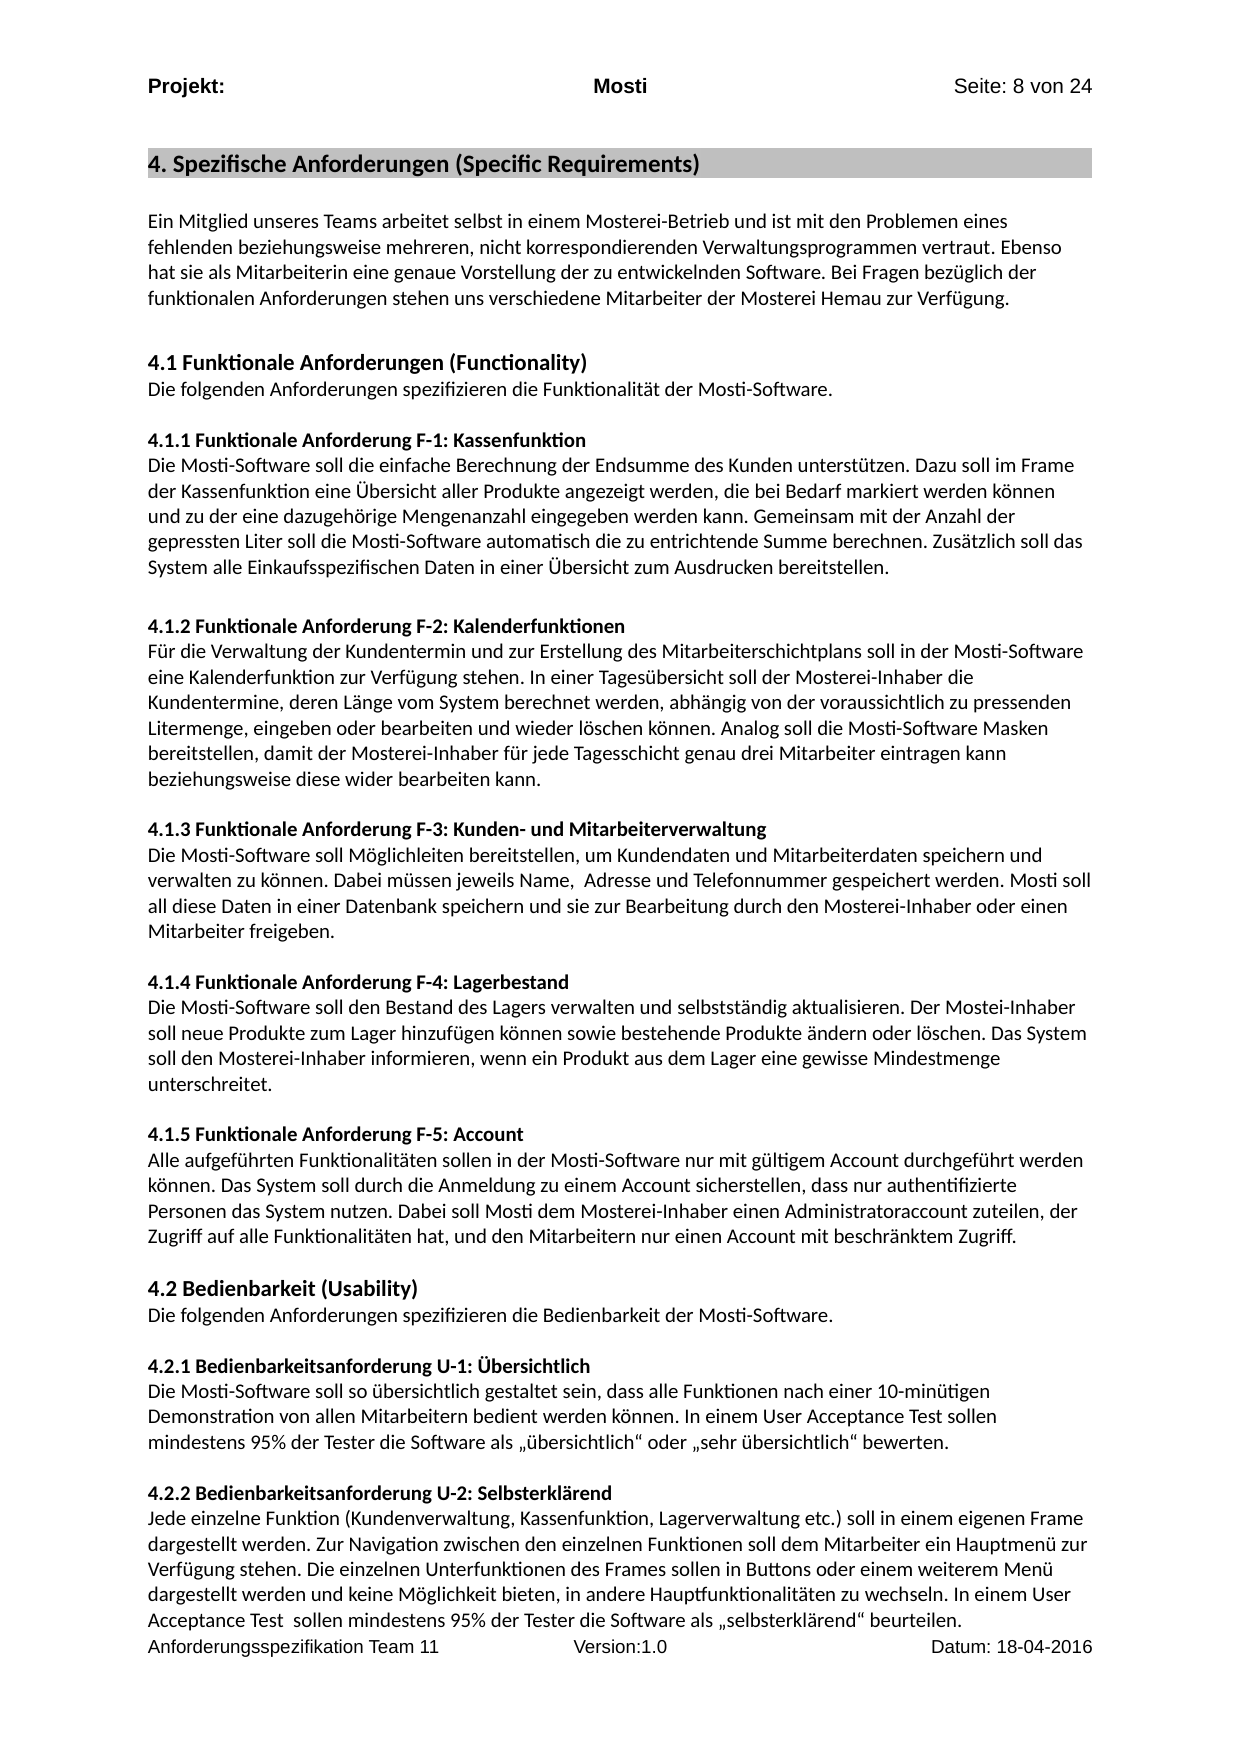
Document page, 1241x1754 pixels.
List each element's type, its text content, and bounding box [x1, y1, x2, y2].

subtitle 4.1 Funktionale Anforderungen (Functionality) [148, 348, 1092, 376]
text Die folgenden Anforderungen spezifizieren die Bedienbarkeit der Mosti-Software. [148, 1302, 1092, 1327]
subtitle 4.1.1 Funktionale Anforderung F-1: Kassenfunktion [148, 427, 1092, 452]
text 4.1.5 Funktionale Anforderung F-5: Account [148, 1122, 1092, 1147]
text Für die Verwaltung der Kundentermin und zur Erstellung des Mitarbeiterschichtplans soll in der Mosti-Software eine Kalenderfunktion zur Verfügung stehen. In einer Tagesübersicht soll der Mosterei-Inhaber die Kundentermine, deren Länge vom System berechnet werden, abhängig von der voraussichtlich zu pressenden Litermenge, eingeben oder bearbeiten und wieder löschen können. Analog soll die Mosti-Software Masken bereitstellen, damit der Mosterei-Inhaber für jede Tagesschicht genau drei Mitarbeiter eintragen kann beziehungsweise diese wider bearbeiten kann. [148, 639, 1092, 791]
subtitle 4.2.1 Bedienbarkeitsanforderung U-1: Übersichtlich [148, 1353, 1092, 1378]
text Alle aufgeführten Funktionalitäten sollen in der Mosti-Software nur mit gültigem Account durchgeführt werden können. Das System soll durch die Anmeldung zu einem Account sicherstellen, dass nur authentifizierte Personen das System nutzen. Dabei soll Mosti dem Mosterei-Inhaber einen Administratoraccount zuteilen, der Zugriff auf alle Funktionalitäten hat, und den Mitarbeitern nur einen Account mit beschränktem Zugriff. [148, 1147, 1092, 1249]
subtitle 4. Spezifische Anforderungen (Specific Requirements) [148, 148, 1092, 178]
text Die folgenden Anforderungen spezifizieren die Funktionalität der Mosti-Software. [148, 376, 1092, 402]
subtitle 4.2 Bedienbarkeit (Usability) [148, 1274, 1092, 1302]
text Die Mosti-Software soll den Bestand des Lagers verwalten und selbstständig aktualisieren. Der Mostei-Inhaber soll neue Produkte zum Lager hinzufügen können sowie bestehende Produkte ändern oder löschen. Das System soll den Mosterei-Inhaber informieren, wenn ein Produkt aus dem Lager eine gewisse Mindestmenge unterschreitet. [148, 994, 1092, 1096]
text Die Mosti-Software soll Möglichleiten bereitstellen, um Kundendaten und Mitarbeiterdaten speichern und verwalten zu können. Dabei müssen jeweils Name, Adresse und Telefonnummer gespeichert werden. Mosti soll all diese Daten in einer Datenbank speichern und sie zur Bearbeitung durch den Mosterei-Inhaber oder einen Mitarbeiter freigeben. [148, 842, 1092, 944]
subtitle 4.1.4 Funktionale Anforderung F-4: Lagerbestand [148, 969, 1092, 994]
text Jede einzelne Funktion (Kundenverwaltung, Kassenfunktion, Lagerverwaltung etc.) soll in einem eigenen Frame dargestellt werden. Zur Navigation zwischen den einzelnen Funktionen soll dem Mitarbeiter ein Hauptmenü zur Verfügung stehen. Die einzelnen Unterfunktionen des Frames sollen in Buttons oder einem weiterem Menü dargestellt werden und keine Möglichkeit bieten, in andere Hauptfunktionalitäten zu wechseln. In einem User Acceptance Test sollen mindestens 95% der Tester die Software als „selbsterklärend“ beurteilen. [148, 1505, 1092, 1632]
text Ein Mitglied unseres Teams arbeitet selbst in einem Mosterei-Betrieb und ist mit den Problemen eines fehlenden beziehungsweise mehreren, nicht korrespondierenden Verwaltungsprogrammen vertraut. Ebenso hat sie als Mitarbeiterin eine genaue Vorstellung der zu entwickelnden Software. Bei Fragen bezüglich der funktionalen Anforderungen stehen uns verschiedene Mitarbeiter der Mosterei Hemau zur Verfügung. [148, 208, 1092, 310]
subtitle 4.1.3 Funktionale Anforderung F-3: Kunden- und Mitarbeiterverwaltung [148, 817, 1092, 842]
text Die Mosti-Software soll so übersichtlich gestaltet sein, dass alle Funktionen nach einer 10-minütigen Demonstration von allen Mitarbeitern bedient werden können. In einem User Acceptance Test sollen mindestens 95% der Tester die Software als „übersichtlich“ oder „sehr übersichtlich“ bewerten. [148, 1378, 1092, 1454]
subtitle 4.1.2 Funktionale Anforderung F-2: Kalenderfunktionen [148, 613, 1092, 639]
text Die Mosti-Software soll die einfache Berechnung der Endsumme des Kunden unterstützen. Dazu soll im Frame der Kassenfunktion eine Übersicht aller Produkte angezeigt werden, die bei Bedarf markiert werden können und zu der eine dazugehörige Mengenanzahl eingegeben werden kann. Gemeinsam mit der Anzahl der gepressten Liter soll die Mosti-Software automatisch die zu entrichtende Summe berechnen. Zusätzlich soll das System alle Einkaufsspezifischen Daten in einer Übersicht zum Ausdrucken bereitstellen. [148, 452, 1092, 579]
subtitle 4.2.2 Bedienbarkeitsanforderung U-2: Selbsterklärend [148, 1480, 1092, 1505]
